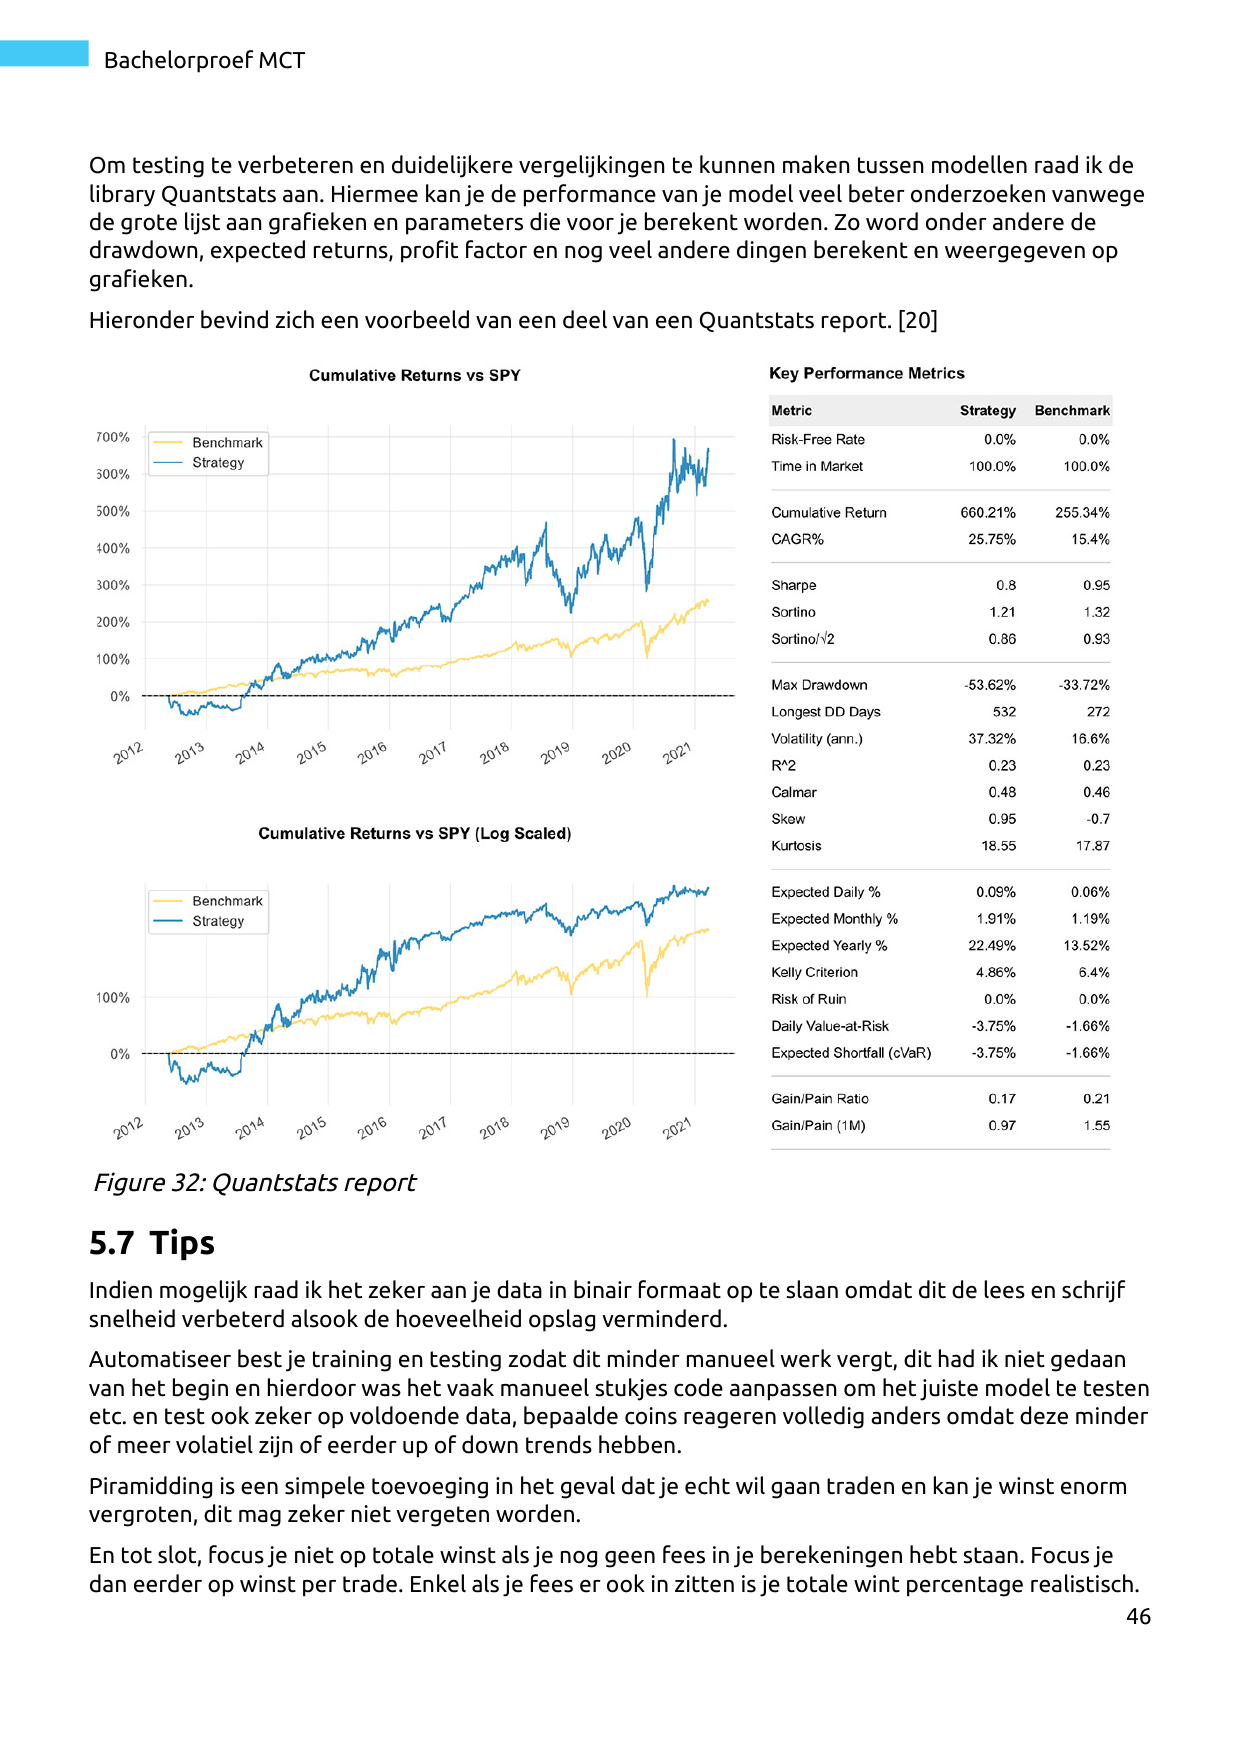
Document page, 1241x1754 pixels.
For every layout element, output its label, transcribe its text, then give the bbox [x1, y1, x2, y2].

text [92, 346, 1126, 359]
text En tot slot, focus je niet op totale winst als je nog geen fees in je berekeningen hebt staan. Focus je dan eerder op winst per trade. Enkel als je fees er ook in zitten is je totale wint percentage realistisch. [89, 1542, 1152, 1596]
subtitle Tips [89, 347, 1152, 1261]
text Automatiseer best je training en testing zodat dit minder manueel werk vergt, dit had ik niet gedaan van het begin en hierdoor was het vaak manueel stukjes code aanpassen om het juiste model te testen etc. en test ook zeker op voldoende data, bepaalde coins reageren volledig anders omdat deze minder of meer volatiel zijn of eerder up of down trends hebben. [89, 1346, 1152, 1458]
text Figure 32: Quantstats report [92, 359, 1126, 1196]
text Piramidding is een simpele toevoeging in het geval dat je echt wil gaan traden en kan je winst enorm vergroten, dit mag zeker niet vergeten worden. [89, 1472, 1152, 1527]
text Om testing te verbeteren en duidelijkere vergelijkingen te kunnen maken tussen modellen raad ik de library Quantstats aan. Hiermee kan je de performance van je model veel beter onderzoeken vanwege de grote lijst aan grafieken en parameters die voor je berekent worden. Zo word onder andere de drawdown, expected returns, profit factor en nog veel andere dingen berekent en weergegeven op grafieken. [89, 152, 1152, 292]
text Hieronder bevind zich een voorbeeld van een deel van een Quantstats report. [20] [89, 306, 1152, 333]
picture [97, 358, 1121, 392]
text Indien mogelijk raad ik het zeker aan je data in binair formaat op te slaan omdat dit de lees en schrijf snelheid verbeterd alsook de hoeveelheid opslag verminderd. [89, 1277, 1152, 1331]
text [92, 1196, 1126, 1205]
